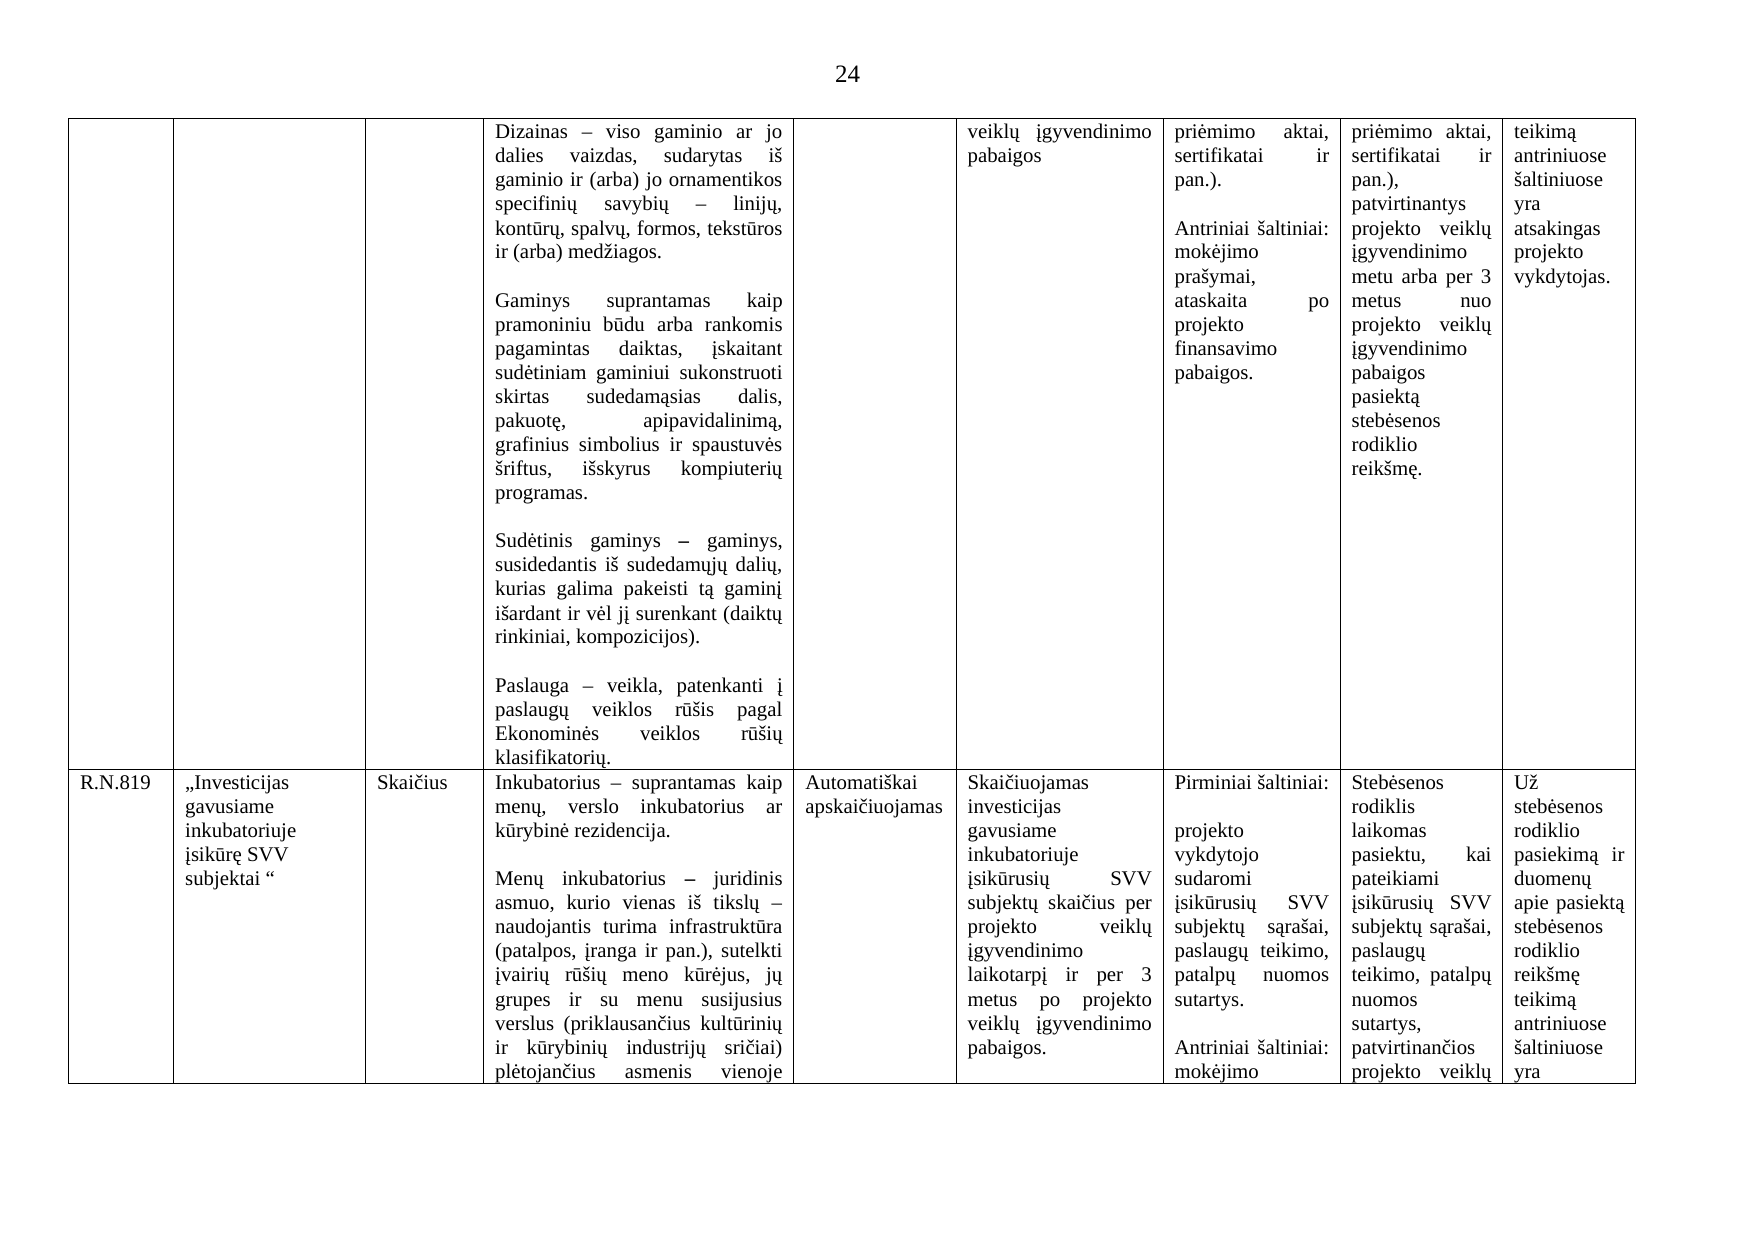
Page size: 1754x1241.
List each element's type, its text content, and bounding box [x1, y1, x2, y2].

table_cell [794, 119, 956, 769]
table_cell Stebėsenos rodiklis laikomas pasiektu, kai pateikiami įsikūrusių SVV subjektų sąrašai, paslaugų teikimo, patalpų nuomos sutartys, patvirtinančios projekto veiklų [1341, 770, 1502, 1083]
table_cell Už stebėsenos rodiklio pasiekimą ir duomenų apie pasiektą stebėsenos rodiklio reikšmę teikimą antriniuose šaltiniuose yra [1503, 770, 1635, 1083]
table_cell priėmimo aktai, sertifikatai ir pan.), patvirtinantys projekto veiklų įgyvendinimo metu arba per 3 metus nuo projekto veiklų įgyvendinimo pabaigos pasiektą stebėsenos rodiklio reikšmę. [1341, 119, 1502, 769]
table_cell [366, 119, 483, 769]
table_cell Automatiškai apskaičiuojamas [794, 770, 956, 1083]
table_cell veiklų įgyvendinimo pabaigos [957, 119, 1163, 769]
table_cell priėmimo aktai, sertifikatai ir pan.). Antriniai šaltiniai: mokėjimo prašymai, ataskaita po projekto finansavimo pabaigos. [1164, 119, 1340, 769]
table_cell Inkubatorius – suprantamas kaip menų, verslo inkubatorius ar kūrybinė rezidencija. Menų inkubatorius – juridinis asmuo, kurio vienas iš tikslų – naudojantis turima infrastruktūra (patalpos, įranga ir pan.), sutelkti įvairių rūšių meno kūrėjus, jų grupes ir su menu susijusius verslus (priklausančius kultūrinių ir kūrybinių industrijų sričiai) plėtojančius asmenis vienoje [484, 770, 793, 1083]
table_cell „Investicijas gavusiame inkubatoriuje įsikūrę SVV subjektai “ [174, 770, 365, 1083]
table_cell Pirminiai šaltiniai: projekto vykdytojo sudaromi įsikūrusių SVV subjektų sąrašai, paslaugų teikimo, patalpų nuomos sutartys. Antriniai šaltiniai: mokėjimo [1164, 770, 1340, 1083]
table_cell Skaičius [366, 770, 483, 1083]
table_cell R.N.819 [69, 770, 173, 1083]
table_cell Dizainas – viso gaminio ar jo dalies vaizdas, sudarytas iš gaminio ir (arba) jo ornamentikos specifinių savybių – linijų, kontūrų, spalvų, formos, tekstūros ir (arba) medžiagos. Gaminys suprantamas kaip pramoniniu būdu arba rankomis pagamintas daiktas, įskaitant sudėtiniam gaminiui sukonstruoti skirtas sudedamąsias dalis, pakuotę, apipavidalinimą, grafinius simbolius ir spaustuvės šriftus, išskyrus kompiuterių programas. Sudėtinis gaminys – gaminys, susidedantis iš sudedamųjų dalių, kurias galima pakeisti tą gaminį išardant ir vėl jį surenkant (daiktų rinkiniai, kompozicijos). Paslauga – veikla, patenkanti į paslaugų veiklos rūšis pagal Ekonominės veiklos rūšių klasifikatorių. [484, 119, 793, 769]
table_cell [69, 119, 173, 769]
table_cell [174, 119, 365, 769]
table_cell Skaičiuojamas investicijas gavusiame inkubatoriuje įsikūrusių SVV subjektų skaičius per projekto veiklų įgyvendinimo laikotarpį ir per 3 metus po projekto veiklų įgyvendinimo pabaigos. [957, 770, 1163, 1083]
table_cell teikimą antriniuose šaltiniuose yra atsakingas projekto vykdytojas. [1503, 119, 1635, 769]
